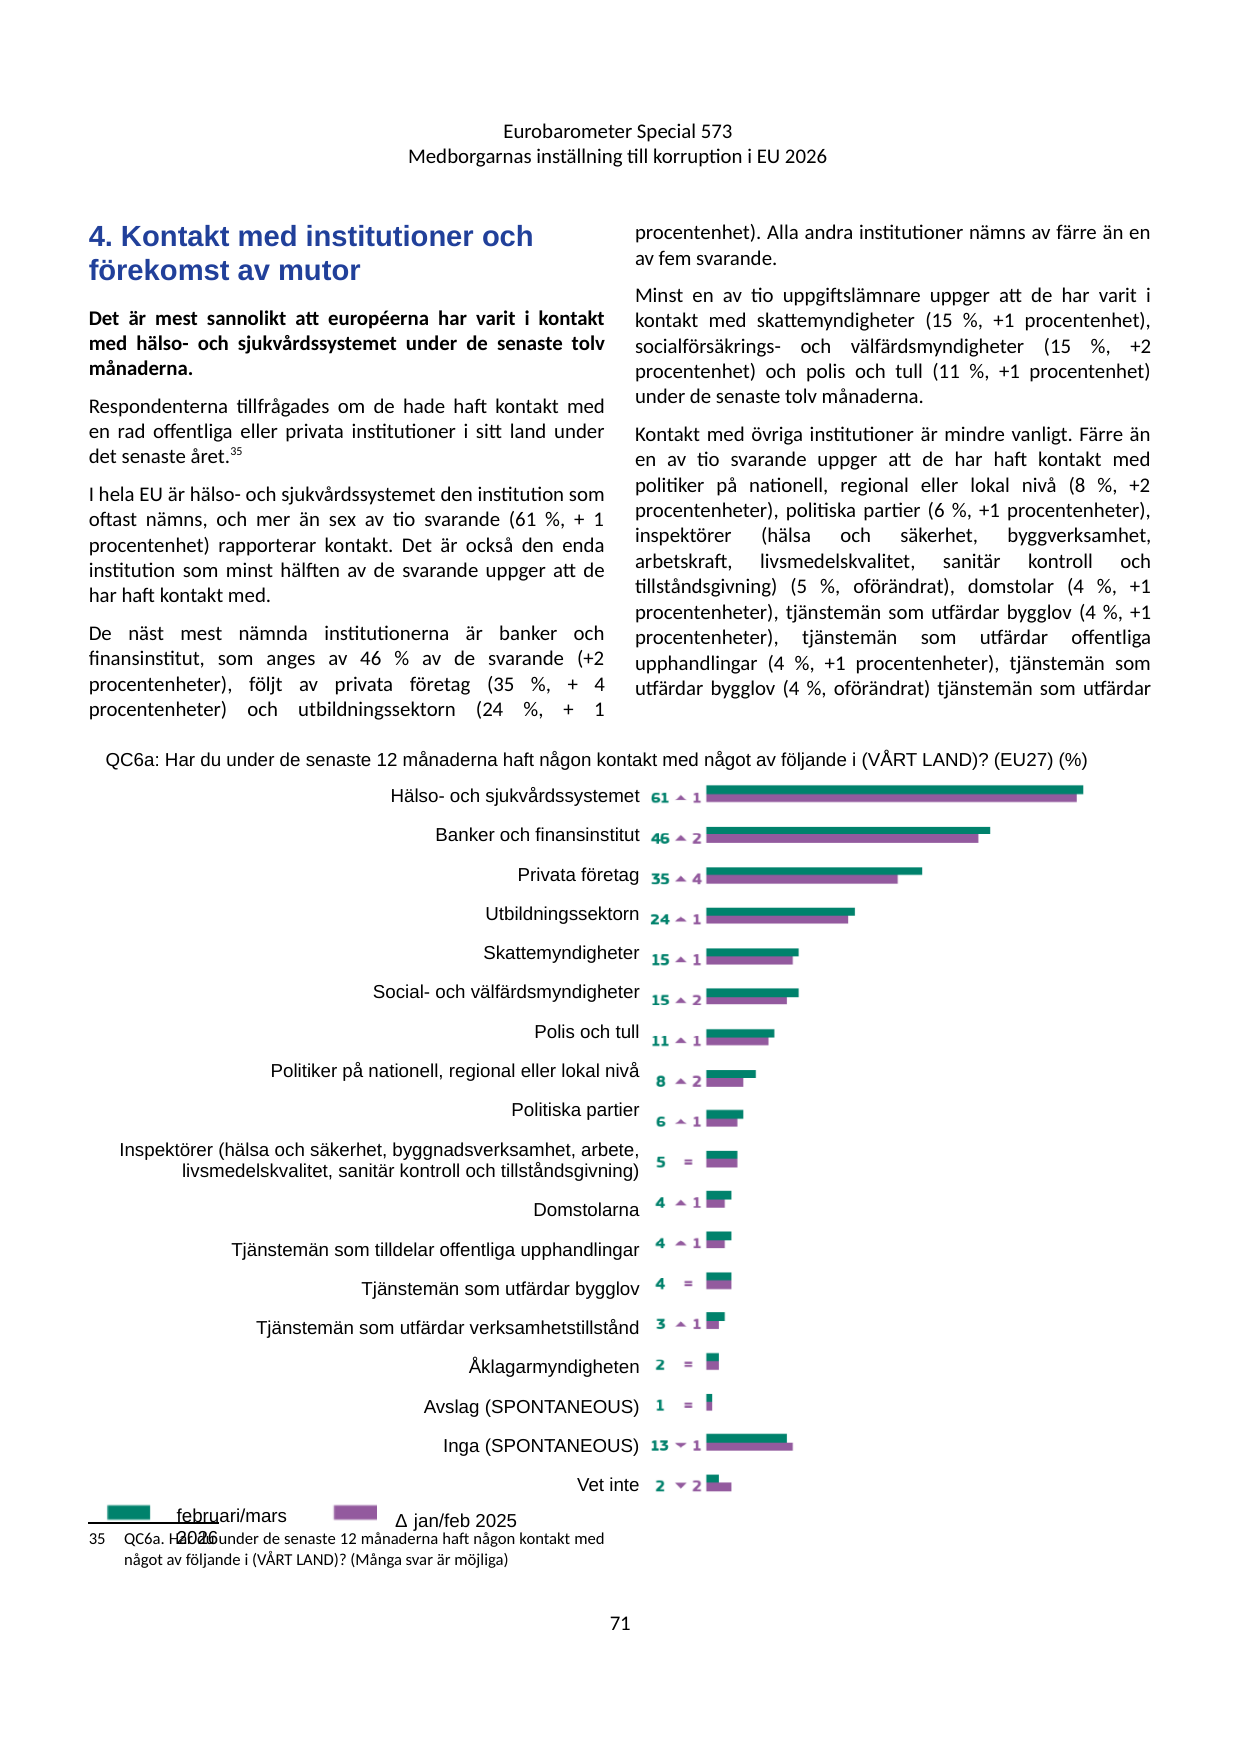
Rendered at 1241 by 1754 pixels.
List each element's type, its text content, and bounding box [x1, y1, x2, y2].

text Respondenterna tillfrågades om de hade haft kontakt med en rad offentliga eller privata institutioner i sitt land under det senaste året. [88, 393, 605, 469]
text Det är mest sannolikt att européerna har varit i kontakt med hälso- och sjukvårdssystemet under de senaste tolv månaderna. [88, 305, 605, 381]
text De näst mest nämnda institutionerna är banker och finansinstitut, som anges av 46 % av de svarande (+2 procentenheter), följt av privata företag (35 %, + 4 procentenheter) och utbildningssektorn (24 %, + 1 [88, 620, 605, 722]
subtitle 4. Kontakt med institutioner och förekomst av mutor [88, 219, 605, 286]
picture [102, 1503, 377, 1521]
text QC6a. Har du under de senaste 12 månaderna haft någon kontakt med något av följande i (VÅRT LAND)? (Många svar är möjliga) [88, 1529, 605, 1569]
text I hela EU är hälso- och sjukvårdssystemet den institution som oftast nämns, och mer än sex av tio svarande (61 %, + 1 procentenhet) rapporterar kontakt. Det är också den enda institution som minst hälften av de svarande uppger att de har haft kontakt med. [88, 481, 605, 608]
picture [646, 766, 1099, 1497]
text procentenhet). Alla andra institutioner nämns av färre än en av fem svarande. [635, 219, 1152, 270]
text Kontakt med övriga institutioner är mindre vanligt. Färre än en av tio svarande uppger att de har haft kontakt med politiker på nationell, regional eller lokal nivå (8 %, +2 procentenheter), politiska partier (6 %, +1 procentenheter), inspektörer (hälsa och säkerhet, byggverksamhet, arbetskraft, livsmedelskvalitet, sanitär kontroll och tillståndsgivning) (5 %, oförändrat), domstolar (4 %, +1 procentenheter), tjänstemän som utfärdar bygglov (4 %, +1 procentenheter), tjänstemän som utfärdar offentliga upphandlingar (4 %, +1 procentenheter), tjänstemän som utfärdar bygglov (4 %, oförändrat) tjänstemän som utfärdar [635, 421, 1152, 701]
text Minst en av tio uppgiftslämnare uppger att de har varit i kontakt med skattemyndigheter (15 %, +1 procentenhet), socialförsäkrings- och välfärdsmyndigheter (15 %, +2 procentenhet) och polis och tull (11 %, +1 procentenhet) under de senaste tolv månaderna. [635, 282, 1152, 409]
